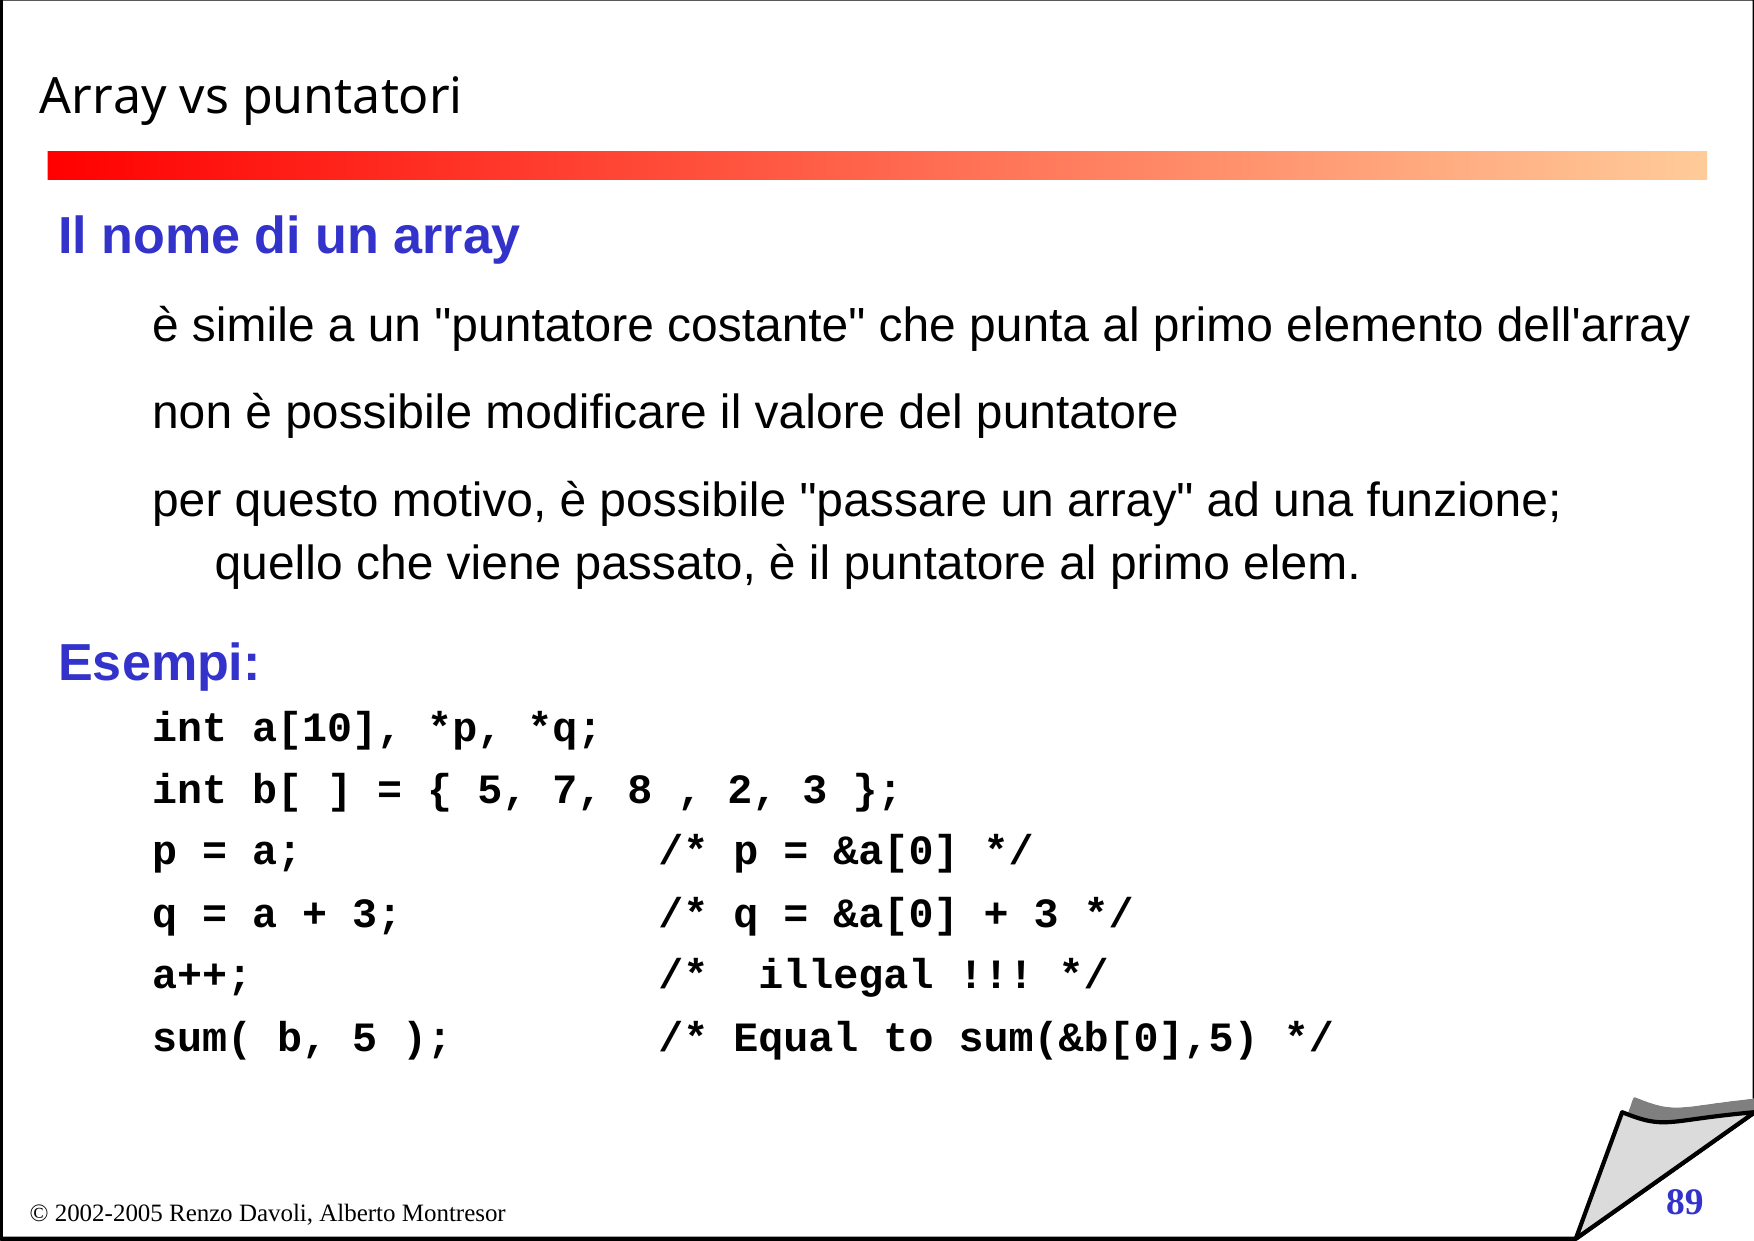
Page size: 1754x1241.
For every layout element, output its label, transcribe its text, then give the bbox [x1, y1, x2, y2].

title Array vs puntatori [40, 49, 1714, 144]
list Il nome di un array è simile a un "puntatore costante" che punta al primo elemento dell'array non è possibile modificare il valore del puntatore per questo motivo, è possibile "passare un array" ad una funzione; quello che viene passato, è il puntatore al primo elem. Esempi: int a[10], *p, *q; int b[ ] = { 5, 7, 8 , 2, 3 }; p = a; /* p = &a[0] */ q = a + 3; /* q = &a[0] + 3 */ a++; /* illegal !!! */ sum( b, 5 ); /* Equal to sum(&b[0],5) */ [58, 206, 1696, 1195]
text_box main [750, 151, 754, 179]
